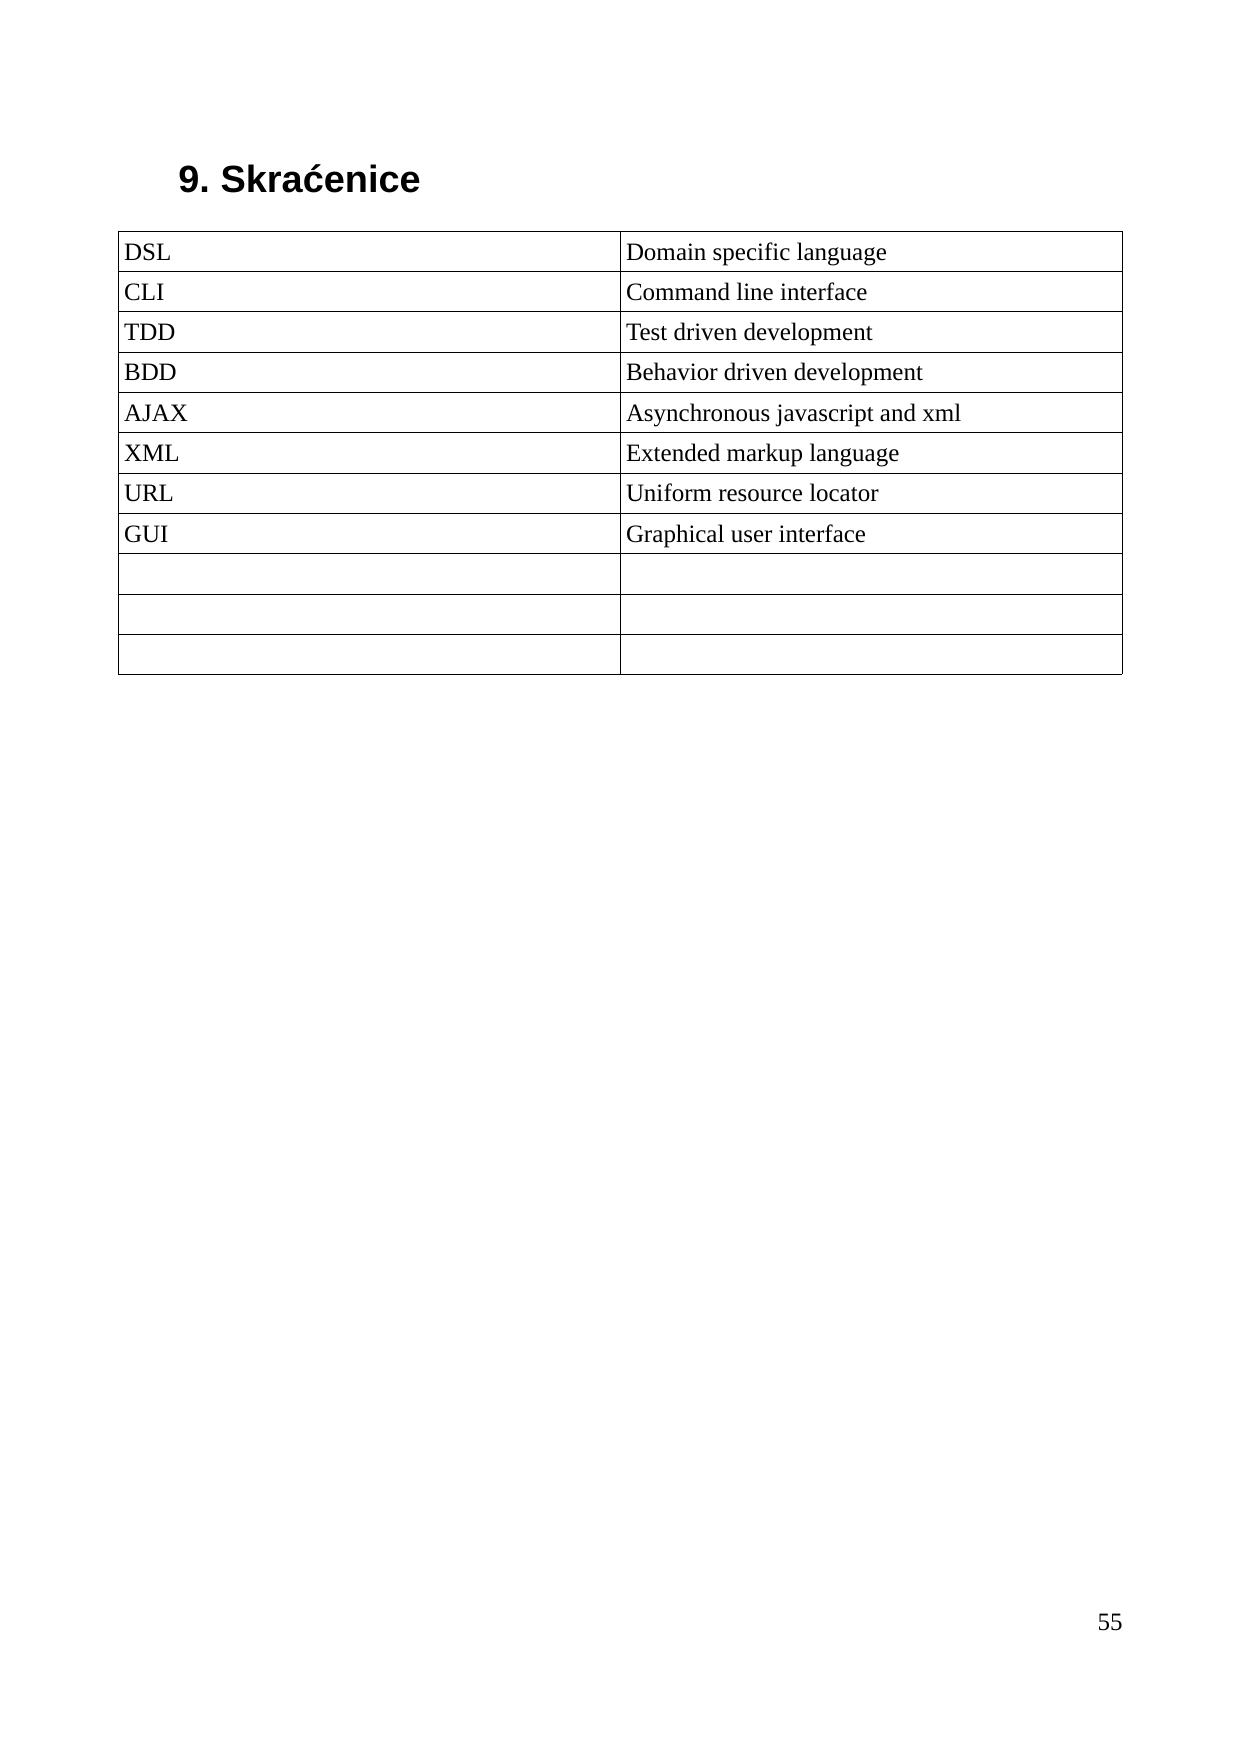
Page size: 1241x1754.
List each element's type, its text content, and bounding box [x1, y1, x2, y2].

table_cell Asynchronous javascript and xml [621, 393, 1122, 432]
table_cell Uniform resource locator [621, 474, 1122, 513]
table_cell Graphical user interface [621, 514, 1122, 553]
table_cell Test driven development [621, 312, 1122, 352]
table_cell Command line interface [621, 272, 1122, 311]
table_cell [621, 635, 1122, 674]
table_cell Behavior driven development [621, 353, 1122, 392]
table_cell XML [119, 433, 620, 473]
table_cell [119, 635, 620, 674]
table_cell Extended markup language [621, 433, 1122, 473]
table_cell [621, 554, 1122, 593]
table_cell [621, 595, 1122, 634]
table_cell [119, 595, 620, 634]
table_header DSL [119, 232, 620, 271]
table_cell TDD [119, 312, 620, 352]
subtitle Skraćenice [118, 157, 1122, 201]
table_cell BDD [119, 353, 620, 392]
table_cell CLI [119, 272, 620, 311]
table_cell GUI [119, 514, 620, 553]
table_header Domain specific language [621, 232, 1122, 271]
table_cell URL [119, 474, 620, 513]
table_cell AJAX [119, 393, 620, 432]
table_cell [119, 554, 620, 593]
